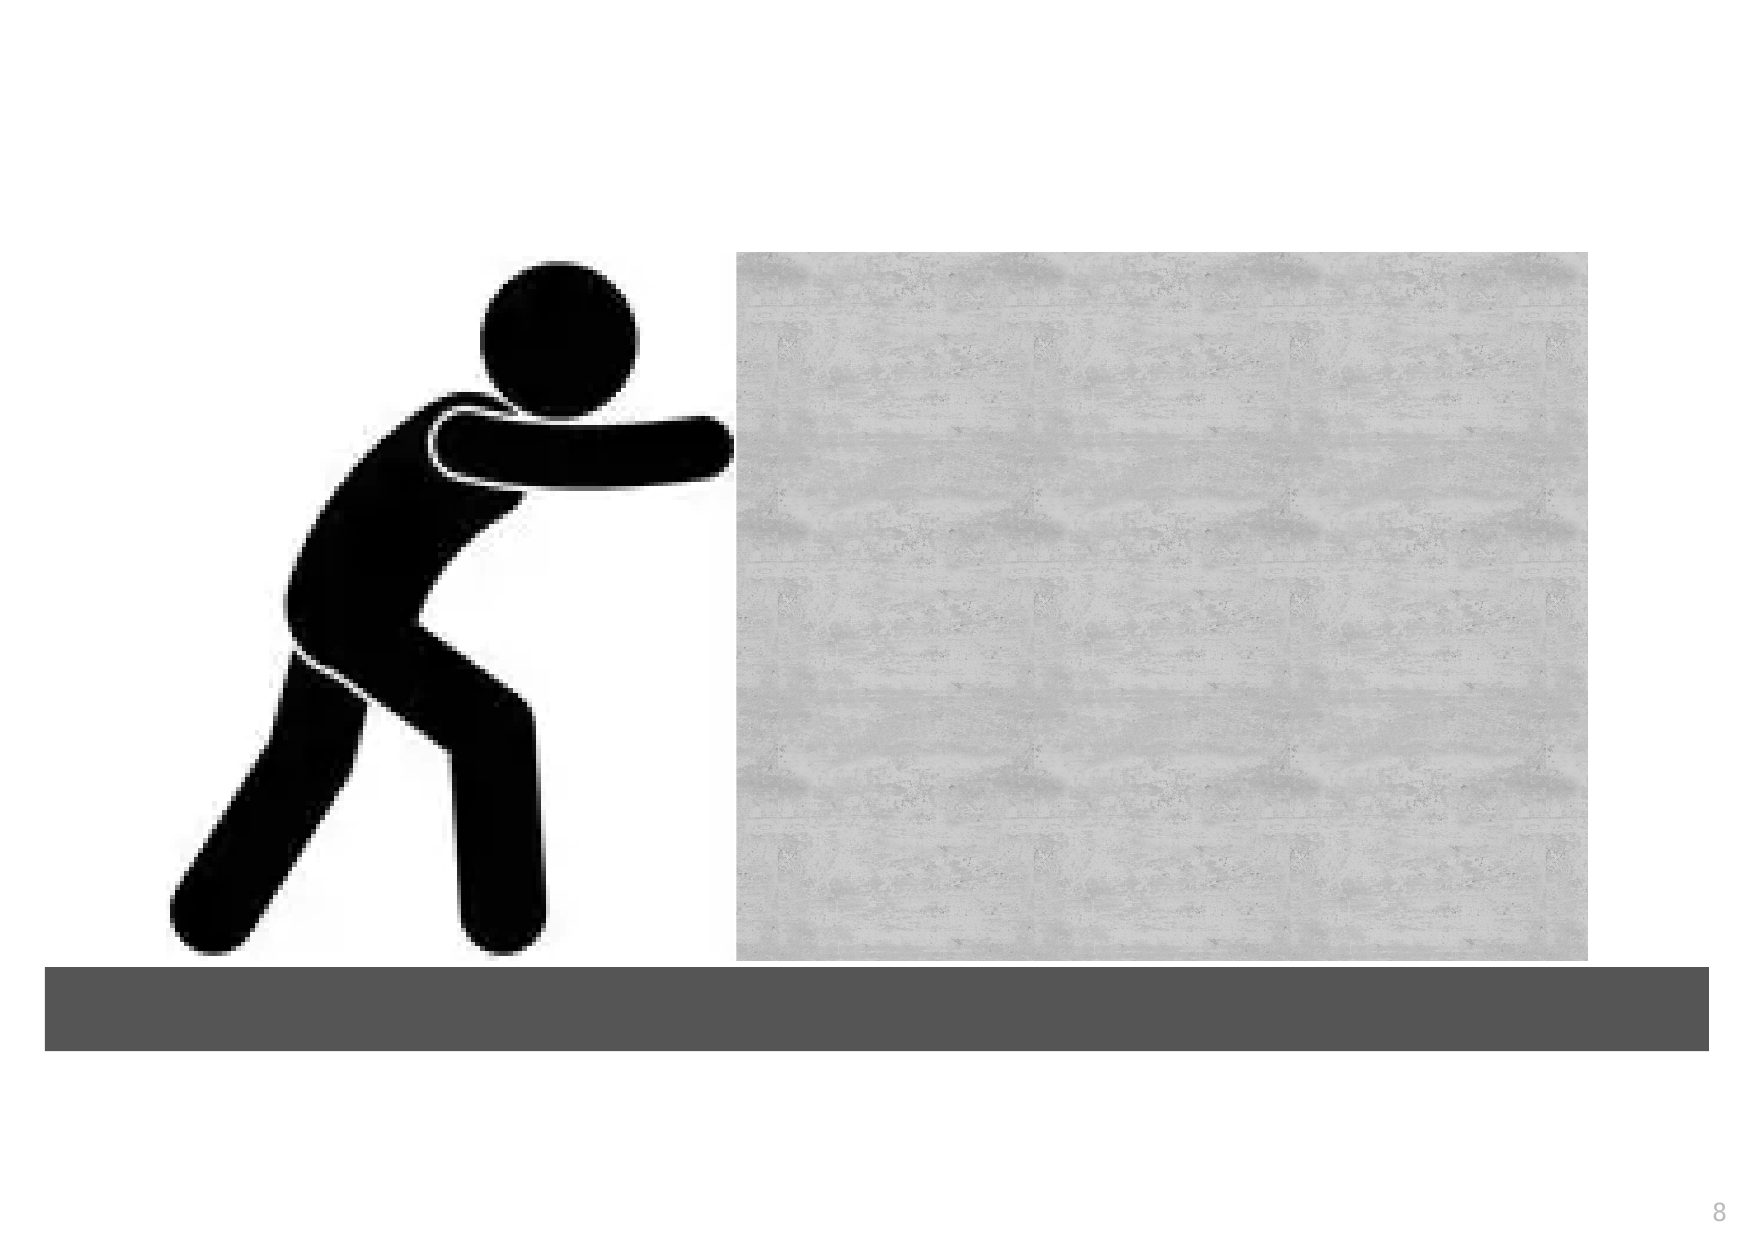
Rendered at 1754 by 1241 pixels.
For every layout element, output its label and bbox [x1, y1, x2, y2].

text_box [44, 967, 1709, 1052]
picture [166, 252, 734, 961]
text_box [736, 252, 1588, 961]
